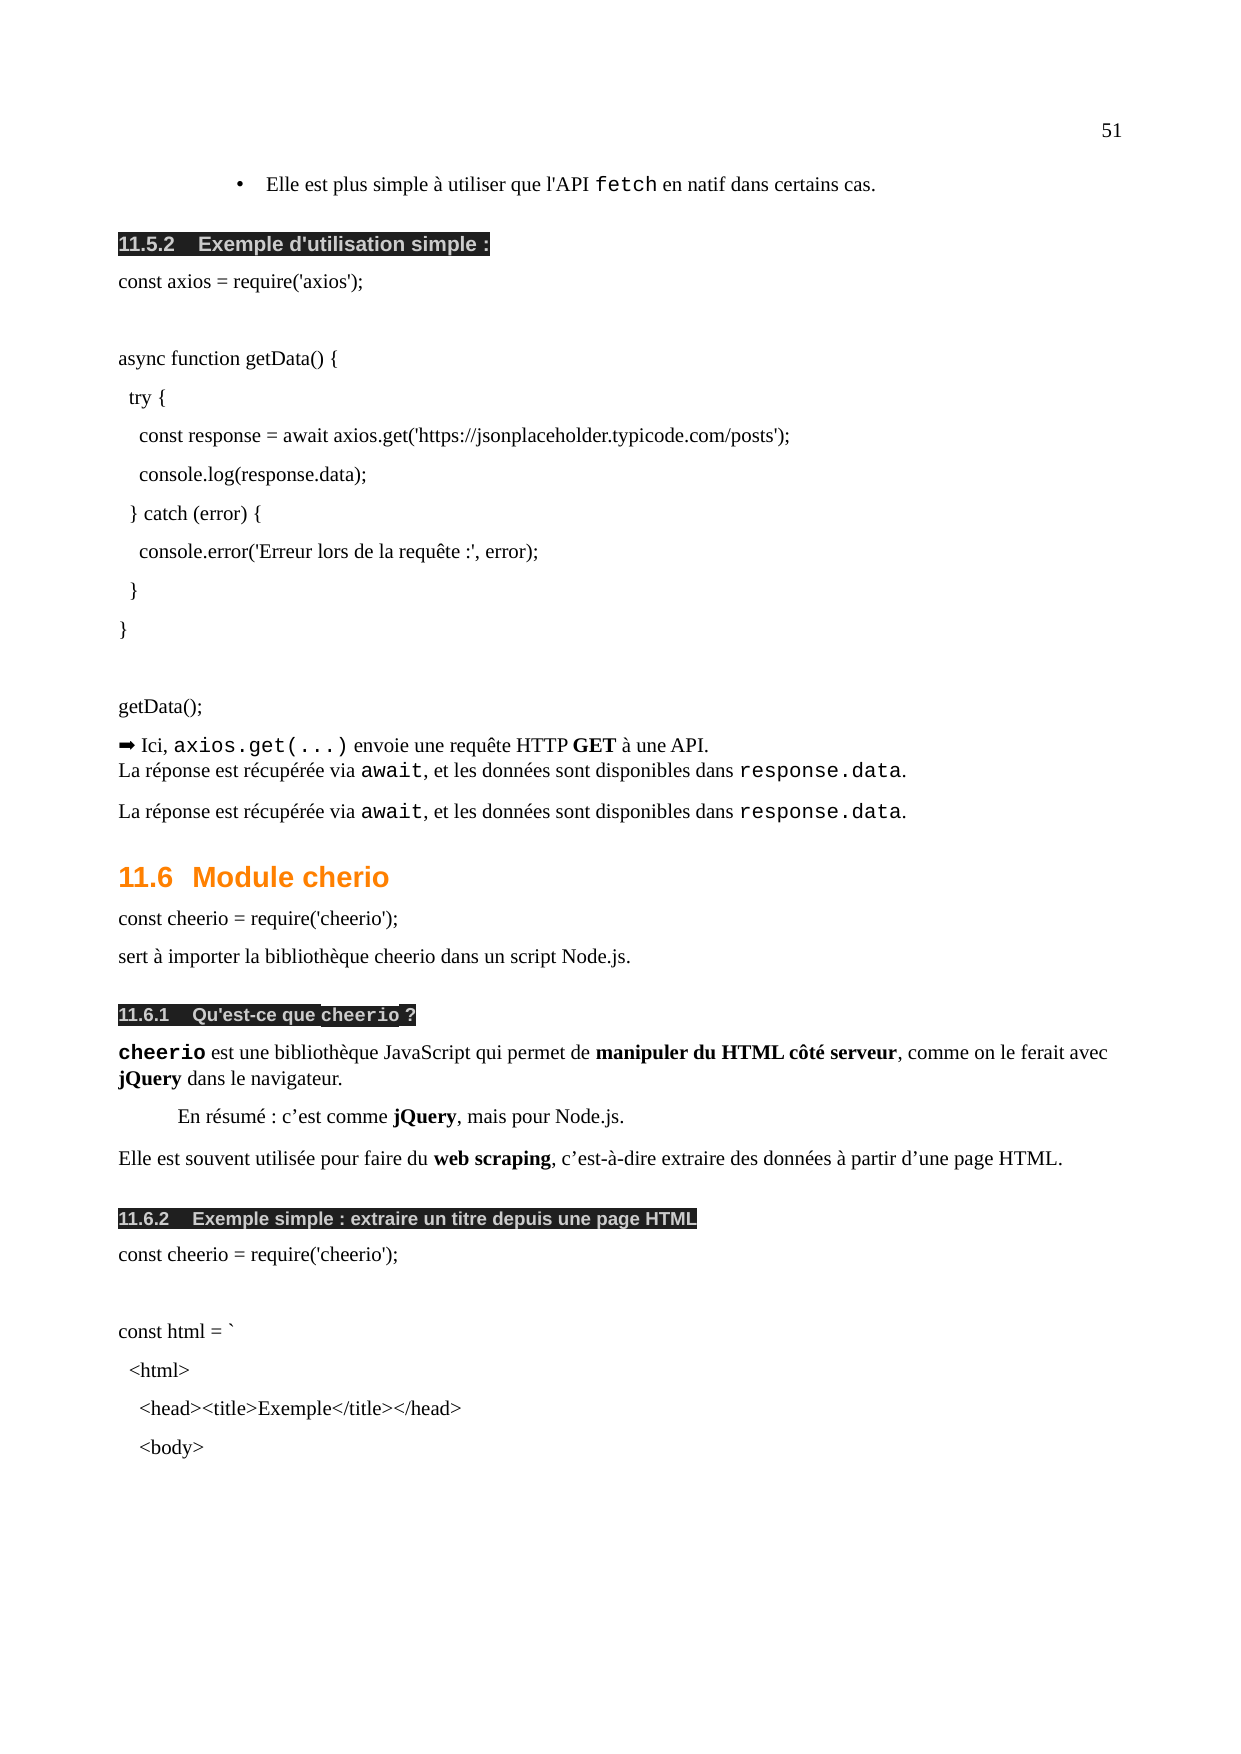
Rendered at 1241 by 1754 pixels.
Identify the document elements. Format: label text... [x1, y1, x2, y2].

text Elle est souvent utilisée pour faire du web scraping, c’est-à-dire extraire des données à partir d’une page HTML. [118, 1146, 1122, 1170]
text try { [118, 385, 1122, 409]
text En résumé : c’est comme jQuery, mais pour Node.js. [177, 1104, 1063, 1128]
subtitle Module cherio [118, 860, 1122, 893]
text const cheerio = require('cheerio'); [118, 1242, 1122, 1266]
text La réponse est récupérée via await, et les données sont disponibles dans response.data. [118, 798, 1122, 824]
text <body> [118, 1435, 1122, 1459]
text <head><title>Exemple</title></head> [118, 1396, 1122, 1420]
text ➡️ Ici, axios.get(...) envoie une requête HTTP GET à une API. La réponse est récupérée via await, et les données sont disponibles dans response.data. [118, 732, 1122, 784]
text async function getData() { [118, 346, 1122, 370]
text const axios = require('axios'); [118, 269, 1122, 293]
text <html> [118, 1358, 1122, 1382]
text } [118, 578, 1122, 602]
subtitle Exemple d'utilisation simple : [118, 227, 1122, 256]
subtitle Exemple simple : extraire un titre depuis une page HTML [118, 1199, 1122, 1229]
text cheerio est une bibliothèque JavaScript qui permet de manipuler du HTML côté serveur, comme on le ferait avec jQuery dans le navigateur. [118, 1040, 1122, 1089]
text } catch (error) { [118, 501, 1122, 525]
text sert à importer la bibliothèque cheerio dans un script Node.js. [118, 944, 1122, 968]
text } [118, 617, 1122, 641]
list Elle est plus simple à utiliser que l'API fetch en natif dans certains cas. [236, 172, 1122, 197]
text console.log(response.data); [118, 462, 1122, 486]
text console.error('Erreur lors de la requête :', error); [118, 539, 1122, 563]
subtitle Qu'est-ce que cheerio ? [118, 998, 1122, 1027]
text getData(); [118, 694, 1122, 718]
text const html = ` [118, 1319, 1122, 1343]
text const response = await axios.get('https://jsonplaceholder.typicode.com/posts'); [118, 423, 1122, 447]
text const cheerio = require('cheerio'); [118, 906, 1122, 930]
